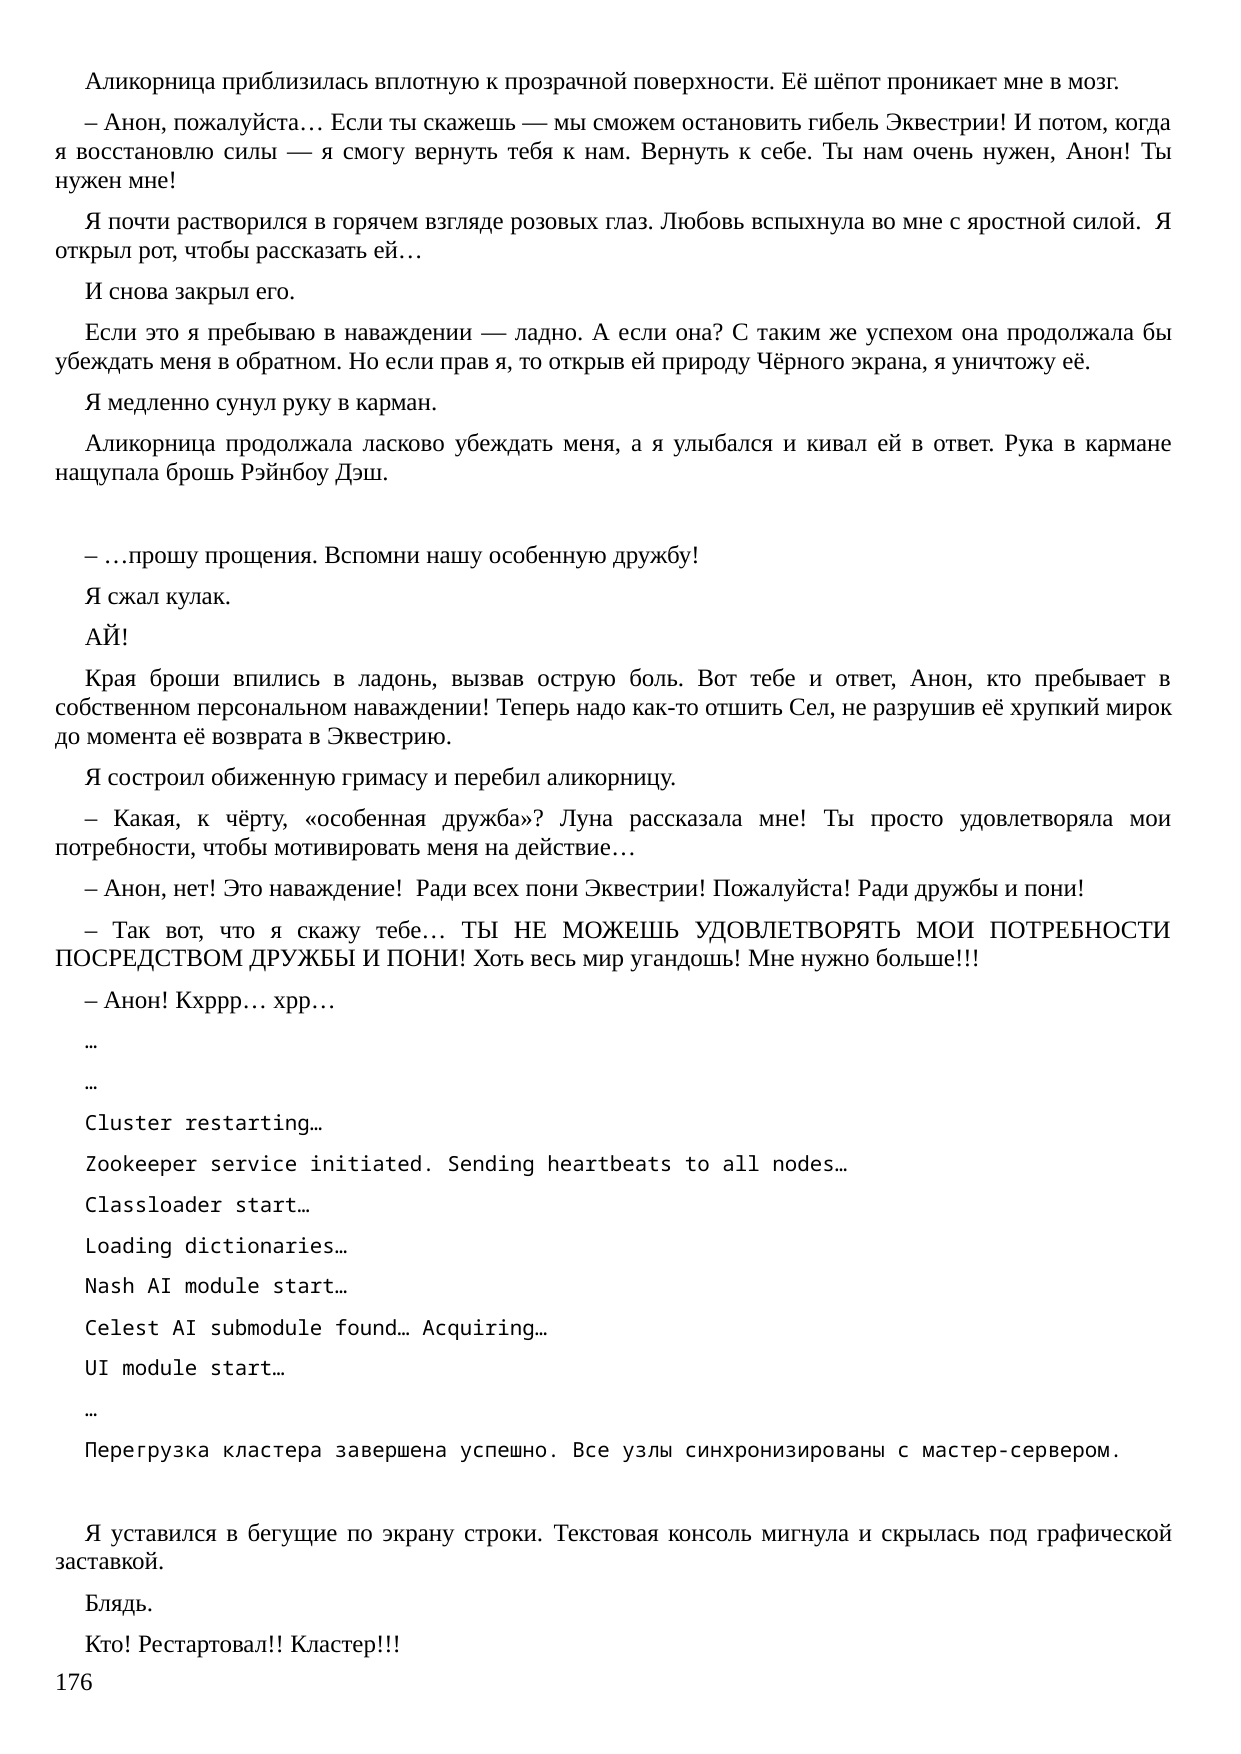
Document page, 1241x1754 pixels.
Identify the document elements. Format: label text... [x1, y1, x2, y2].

text Перегрузка кластера завершена успешно. Все узлы синхронизированы с мастер-сервером. [55, 1435, 1173, 1464]
text – Анон, пожалуйста… Если ты скажешь — мы сможем остановить гибель Эквестрии! И потом, когда я восстановлю силы — я смогу вернуть тебя к нам. Вернуть к себе. Ты нам очень нужен, Анон! Ты нужен мне! [55, 107, 1173, 193]
text – Анон! Кхррр… хрр… [55, 985, 1173, 1013]
text Loading dictionaries… [55, 1231, 1173, 1259]
text … [55, 1394, 1173, 1423]
text Я уставился в бегущие по экрану строки. Текстовая консоль мигнула и скрылась под графической заставкой. [55, 1518, 1173, 1575]
text АЙ! [55, 622, 1173, 651]
text И снова закрыл его. [55, 276, 1173, 305]
text Аликорница приблизилась вплотную к прозрачной поверхности. Её шёпот проникает мне в мозг. [55, 66, 1173, 95]
text – Анон, нет! Это наваждение! Ради всех пони Эквестрии! Пожалуйста! Ради дружбы и пони! [55, 873, 1173, 902]
text Аликорница продолжала ласково убеждать меня, а я улыбался и кивал ей в ответ. Рука в кармане нащупала брошь Рэйнбоу Дэш. [55, 428, 1173, 486]
text UI module start… [55, 1353, 1173, 1382]
text Я медленно сунул руку в карман. [55, 387, 1173, 416]
text Nash AI module start… [55, 1272, 1173, 1300]
text Classloader start… [55, 1190, 1173, 1218]
text Zookeeper service initiated. Sending heartbeats to all nodes… [55, 1149, 1173, 1177]
text Кто! Рестартовал!! Кластер!!! [55, 1629, 1173, 1658]
text Cluster restarting… [55, 1108, 1173, 1136]
text Я сжал кулак. [55, 581, 1173, 610]
text … [55, 1067, 1173, 1095]
text Блядь. [55, 1588, 1173, 1616]
text – Так вот, что я скажу тебе… ТЫ НЕ МОЖЕШЬ УДОВЛЕТВОРЯТЬ МОИ ПОТРЕБНОСТИ ПОСРЕДСТВОМ ДРУЖБЫ И ПОНИ! Хоть весь мир угандошь! Мне нужно больше!!! [55, 915, 1173, 972]
text Я состроил обиженную гримасу и перебил аликорницу. [55, 762, 1173, 791]
text – Какая, к чёрту, «особенная дружба»? Луна рассказала мне! Ты просто удовлетворяла мои потребности, чтобы мотивировать меня на действие… [55, 803, 1173, 861]
text Celest AI submodule found… Acquiring… [55, 1313, 1173, 1341]
text … [55, 1026, 1173, 1054]
text Я почти растворился в горячем взгляде розовых глаз. Любовь вспыхнула во мне с яростной силой. Я открыл рот, чтобы рассказать ей… [55, 206, 1173, 263]
text Края броши впились в ладонь, вызвав острую боль. Вот тебе и ответ, Анон, кто пребывает в собственном персональном наваждении! Теперь надо как-то отшить Сел, не разрушив её хрупкий мирок до момента её возврата в Эквестрию. [55, 663, 1173, 750]
text – …прошу прощения. Вспомни нашу особенную дружбу! [55, 540, 1173, 568]
text Если это я пребываю в наваждении — ладно. А если она? С таким же успехом она продолжала бы убеждать меня в обратном. Но если прав я, то открыв ей природу Чёрного экрана, я уничтожу её. [55, 317, 1173, 375]
